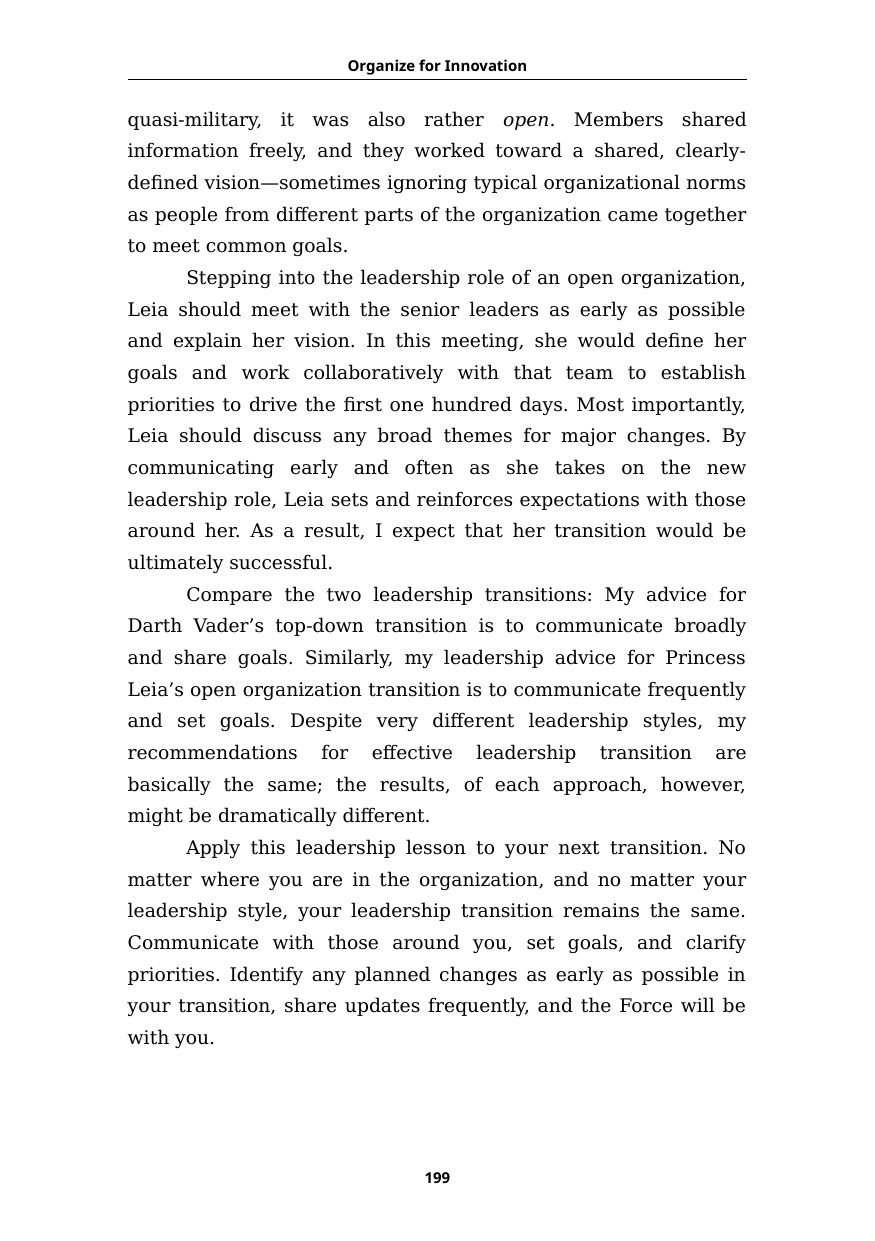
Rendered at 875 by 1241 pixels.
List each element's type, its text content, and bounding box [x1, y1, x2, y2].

text Apply this leadership lesson to your next transition. No matter where you are in the organization, and no matter your leadership style, your leadership transition remains the same. Communicate with those around you, set goals, and clarify priorities. Identify any planned changes as early as possible in your transition, share updates frequently, and the Force will be with you. [127, 837, 747, 1049]
text quasi-military, it was also rather open. Members shared information freely, and they worked toward a shared, clearly-defined vision—sometimes ignoring typical organizational norms as people from different parts of the organization came together to meet common goals. [127, 109, 747, 257]
text Stepping into the leadership role of an open organization, Leia should meet with the senior leaders as early as possible and explain her vision. In this meeting, she would define her goals and work collaboratively with that team to establish priorities to drive the first one hundred days. Most importantly, Leia should discuss any broad themes for major changes. By communicating early and often as she takes on the new leadership role, Leia sets and reinforces expectations with those around her. As a result, I expect that her transition would be ultimately successful. [127, 267, 747, 574]
text Compare the two leadership transitions: My advice for Darth Vader’s top-down transition is to communicate broadly and share goals. Similarly, my leadership advice for Princess Leia’s open organization transition is to communicate frequently and set goals. Despite very different leadership styles, my recommendations for effective leadership transition are basically the same; the results, of each approach, however, might be dramatically different. [127, 584, 747, 827]
